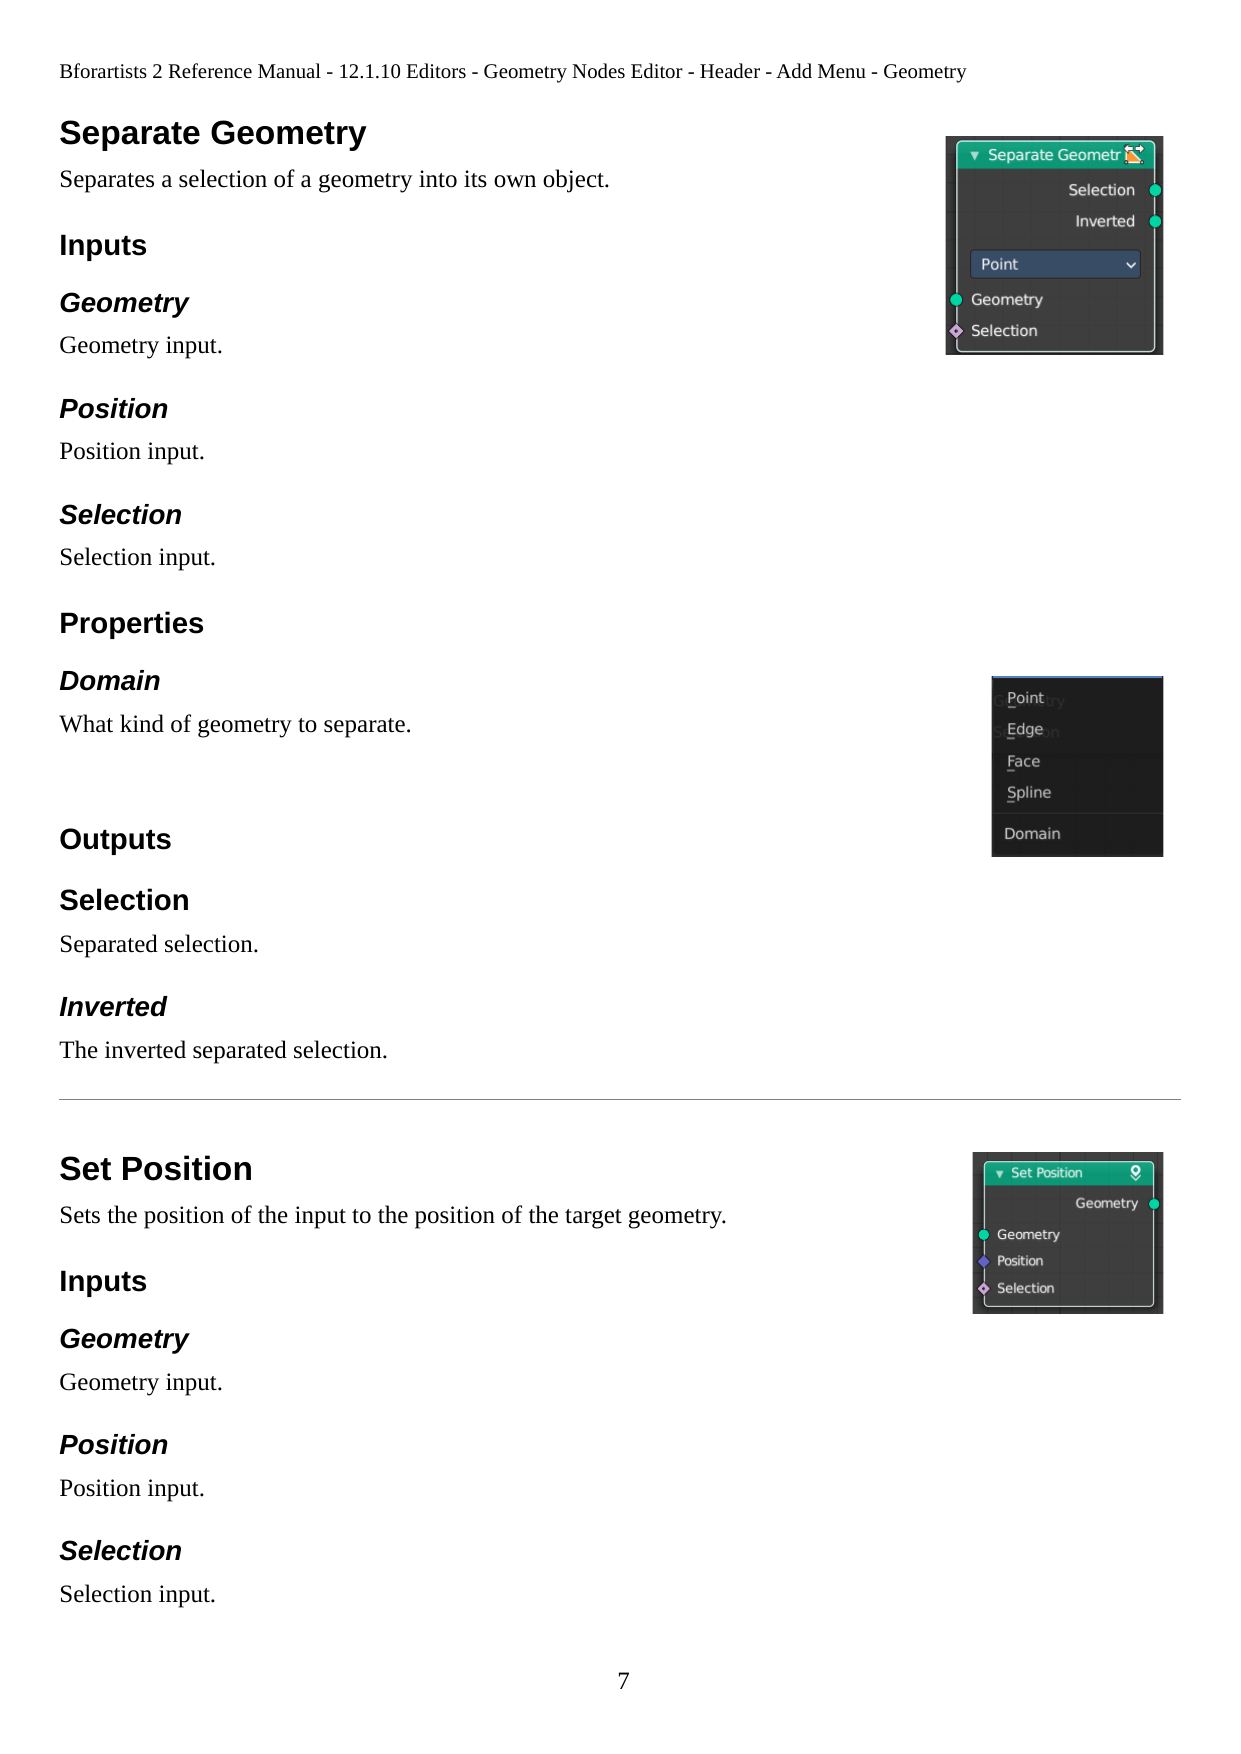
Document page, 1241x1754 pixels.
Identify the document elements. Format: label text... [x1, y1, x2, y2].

subtitle Geometry [59, 1322, 1181, 1354]
subtitle Inputs [59, 227, 945, 261]
text Geometry input. [59, 1367, 1181, 1396]
subtitle Selection [59, 498, 1181, 530]
subtitle Inverted [59, 991, 1181, 1022]
text Position input. [59, 436, 1181, 465]
picture [991, 676, 1164, 857]
text Geometry input. [59, 331, 1181, 359]
subtitle Outputs [59, 822, 991, 856]
text Separated selection. [59, 929, 1181, 958]
text The inverted separated selection. [59, 1035, 1181, 1064]
text Position input. [59, 1473, 1181, 1502]
text Separates a selection of a geometry into its own object. [59, 164, 945, 192]
subtitle Position [59, 1428, 1181, 1460]
text What kind of geometry to separate. [59, 709, 991, 738]
subtitle Geometry [59, 286, 945, 318]
subtitle Separate Geometry [59, 113, 1181, 151]
subtitle Inputs [59, 1264, 972, 1297]
subtitle Selection [59, 1534, 1181, 1566]
subtitle [1164, 822, 1181, 856]
text Selection input. [59, 1579, 1181, 1607]
subtitle Domain [59, 665, 1181, 697]
subtitle [1164, 227, 1181, 261]
subtitle Selection [59, 883, 1181, 916]
subtitle Position [59, 392, 1181, 424]
subtitle [1164, 286, 1181, 318]
picture [972, 1152, 1164, 1314]
picture [945, 136, 1164, 355]
subtitle [1164, 1264, 1181, 1297]
subtitle Set Position [59, 1149, 1181, 1188]
text Selection input. [59, 542, 1181, 571]
text Sets the position of the input to the position of the target geometry. [59, 1200, 972, 1229]
subtitle Properties [59, 606, 1181, 640]
